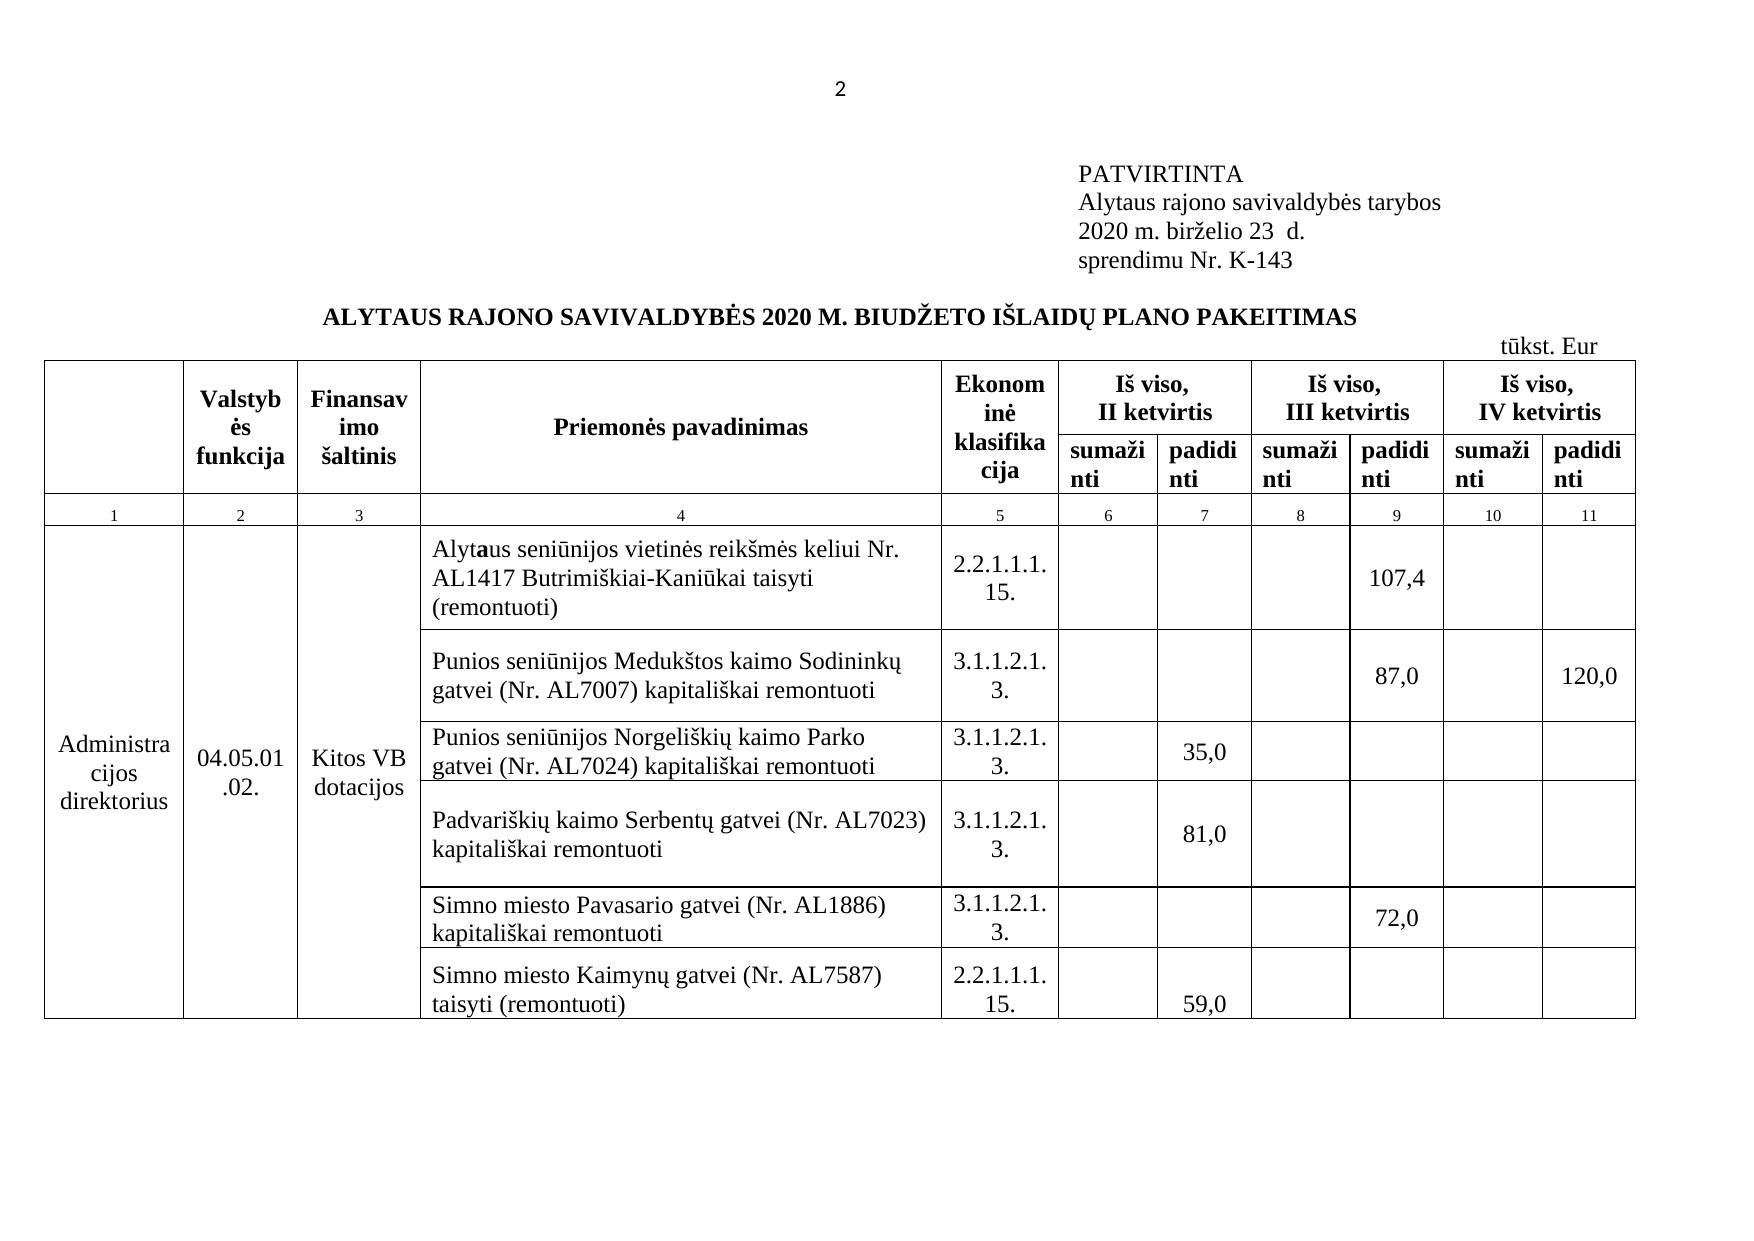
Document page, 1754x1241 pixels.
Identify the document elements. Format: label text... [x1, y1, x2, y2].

text sprendimu Nr. K-143 [1078, 245, 1636, 274]
table_cell [1059, 781, 1157, 886]
table_cell 3 [298, 494, 420, 525]
table_cell 35,0 [1158, 722, 1251, 780]
table_cell 3.1.1.2.1.3. [942, 781, 1058, 886]
table_header Iš viso, IV ketvirtis [1444, 361, 1635, 434]
table_cell 04.05.01.02. [184, 526, 297, 1018]
table_cell 3.1.1.2.1.3. [942, 888, 1058, 947]
table_cell 5 [942, 494, 1058, 525]
table_cell Padvariškių kaimo Serbentų gatvei (Nr. AL7023) kapitališkai remontuoti [421, 781, 941, 886]
table_header Finansavimo šaltinis [298, 361, 420, 493]
table_cell padidinti [1543, 435, 1635, 493]
table_cell [1351, 948, 1443, 1018]
table_cell [1351, 722, 1443, 780]
table_cell padidinti [1158, 435, 1251, 493]
table_cell Simno miesto Pavasario gatvei (Nr. AL1886) kapitališkai remontuoti [421, 888, 941, 947]
table_cell 6 [1059, 494, 1157, 525]
table_cell 107,4 [1351, 526, 1443, 628]
table_cell [1543, 526, 1635, 628]
text Alytaus rajono savivaldybės tarybos [1078, 187, 1636, 216]
table_cell Administracijos direktorius [45, 526, 183, 1018]
table_header Priemonės pavadinimas [421, 361, 941, 493]
table_cell [1158, 526, 1251, 628]
table_cell 3.1.1.2.1.3. [942, 630, 1058, 721]
table_cell 2 [184, 494, 297, 525]
table_cell padidinti [1351, 435, 1443, 493]
table_cell [1543, 781, 1635, 886]
table_cell [1252, 630, 1349, 721]
table_cell [1252, 722, 1349, 780]
table_cell [1252, 888, 1349, 947]
table_cell 120,0 [1543, 630, 1635, 721]
table_cell 72,0 [1351, 888, 1443, 947]
table_cell [1252, 526, 1349, 628]
text ALYTAUS RAJONO SAVIVALDYBĖS 2020 M. BIUDŽETO IŠLAIDŲ PLANO PAKEITIMAS [44, 302, 1636, 331]
table_cell 2.2.1.1.1.15. [942, 948, 1058, 1018]
table_cell Alytaus seniūnijos vietinės reikšmės keliui Nr. AL1417 Butrimiškiai-Kaniūkai taisyti (remontuoti) [421, 526, 941, 628]
table_cell 81,0 [1158, 781, 1251, 886]
text PATVIRTINTA [1078, 159, 1636, 187]
table_cell 59,0 [1158, 948, 1251, 1018]
table_cell 1 [45, 494, 183, 525]
table_cell Kitos VB dotacijos [298, 526, 420, 1018]
table_cell Simno miesto Kaimynų gatvei (Nr. AL7587) taisyti (remontuoti) [421, 948, 941, 1018]
table_cell 8 [1252, 494, 1349, 525]
table_cell 3.1.1.2.1.3. [942, 722, 1058, 780]
table_cell [1252, 948, 1349, 1018]
table_header [45, 361, 183, 493]
table_cell Punios seniūnijos Medukštos kaimo Sodininkų gatvei (Nr. AL7007) kapitališkai remontuoti [421, 630, 941, 721]
text tūkst. Eur [719, 331, 1636, 360]
table_cell sumažinti [1252, 435, 1349, 493]
table_cell 9 [1351, 494, 1443, 525]
table_cell [1444, 888, 1542, 947]
table_cell [1059, 888, 1157, 947]
table_cell 87,0 [1351, 630, 1443, 721]
table_cell [1444, 948, 1542, 1018]
table_cell Punios seniūnijos Norgeliškių kaimo Parko gatvei (Nr. AL7024) kapitališkai remontuoti [421, 722, 941, 780]
table_cell [1158, 630, 1251, 721]
table_cell 7 [1158, 494, 1251, 525]
table_cell [1059, 526, 1157, 628]
table_cell [1059, 630, 1157, 721]
table_header Valstybės funkcija [184, 361, 297, 493]
table_cell [1158, 888, 1251, 947]
table_cell sumažinti [1059, 435, 1157, 493]
table_header Iš viso, II ketvirtis [1059, 361, 1251, 434]
table_header Ekonominė klasifikacija [942, 361, 1058, 493]
table_cell 11 [1543, 494, 1635, 525]
table_cell [1059, 722, 1157, 780]
table_cell [1543, 722, 1635, 780]
table_cell [1543, 948, 1635, 1018]
table_cell [1444, 722, 1542, 780]
table_header Iš viso, III ketvirtis [1252, 361, 1443, 434]
text 2020 m. birželio 23 d. [1078, 216, 1636, 245]
table_cell 4 [421, 494, 941, 525]
table_cell [1252, 781, 1349, 886]
table_cell [1444, 630, 1542, 721]
table_cell [1444, 526, 1542, 628]
table_cell [1059, 948, 1157, 1018]
table_cell 10 [1444, 494, 1542, 525]
table_cell sumažinti [1444, 435, 1542, 493]
table_cell [1351, 781, 1443, 886]
table_cell [1543, 888, 1635, 947]
table_cell 2.2.1.1.1.15. [942, 526, 1058, 628]
table_cell [1444, 781, 1542, 886]
